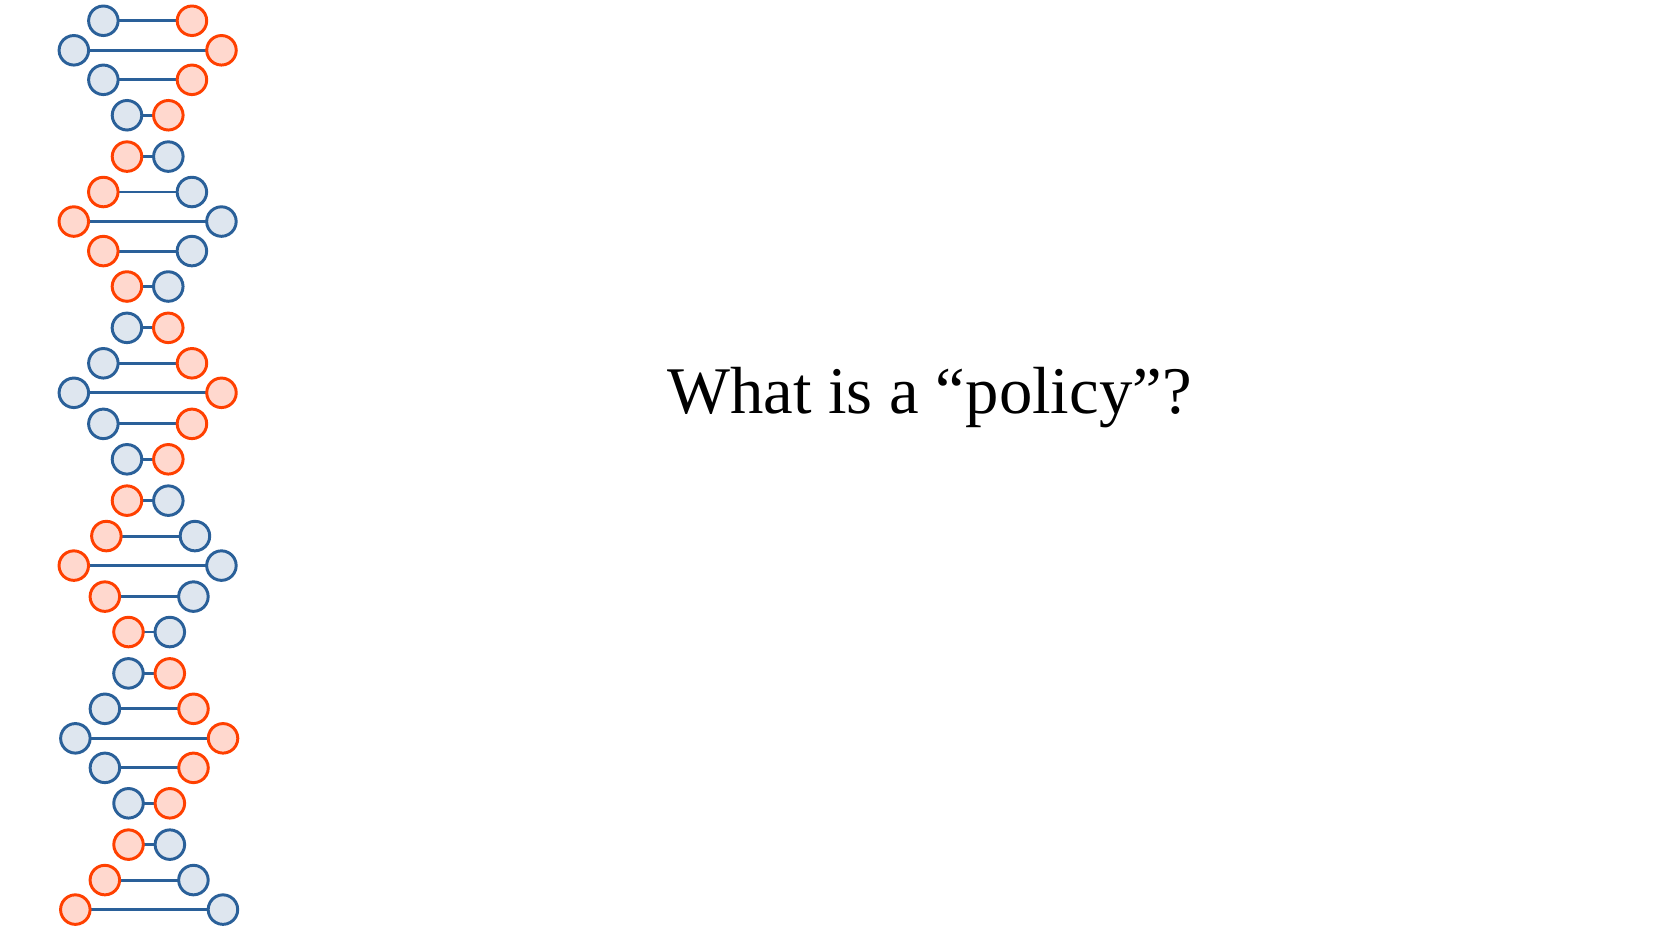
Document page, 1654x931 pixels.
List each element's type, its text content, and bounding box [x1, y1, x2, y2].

subtitle What is a “policy”? [265, 35, 1595, 748]
